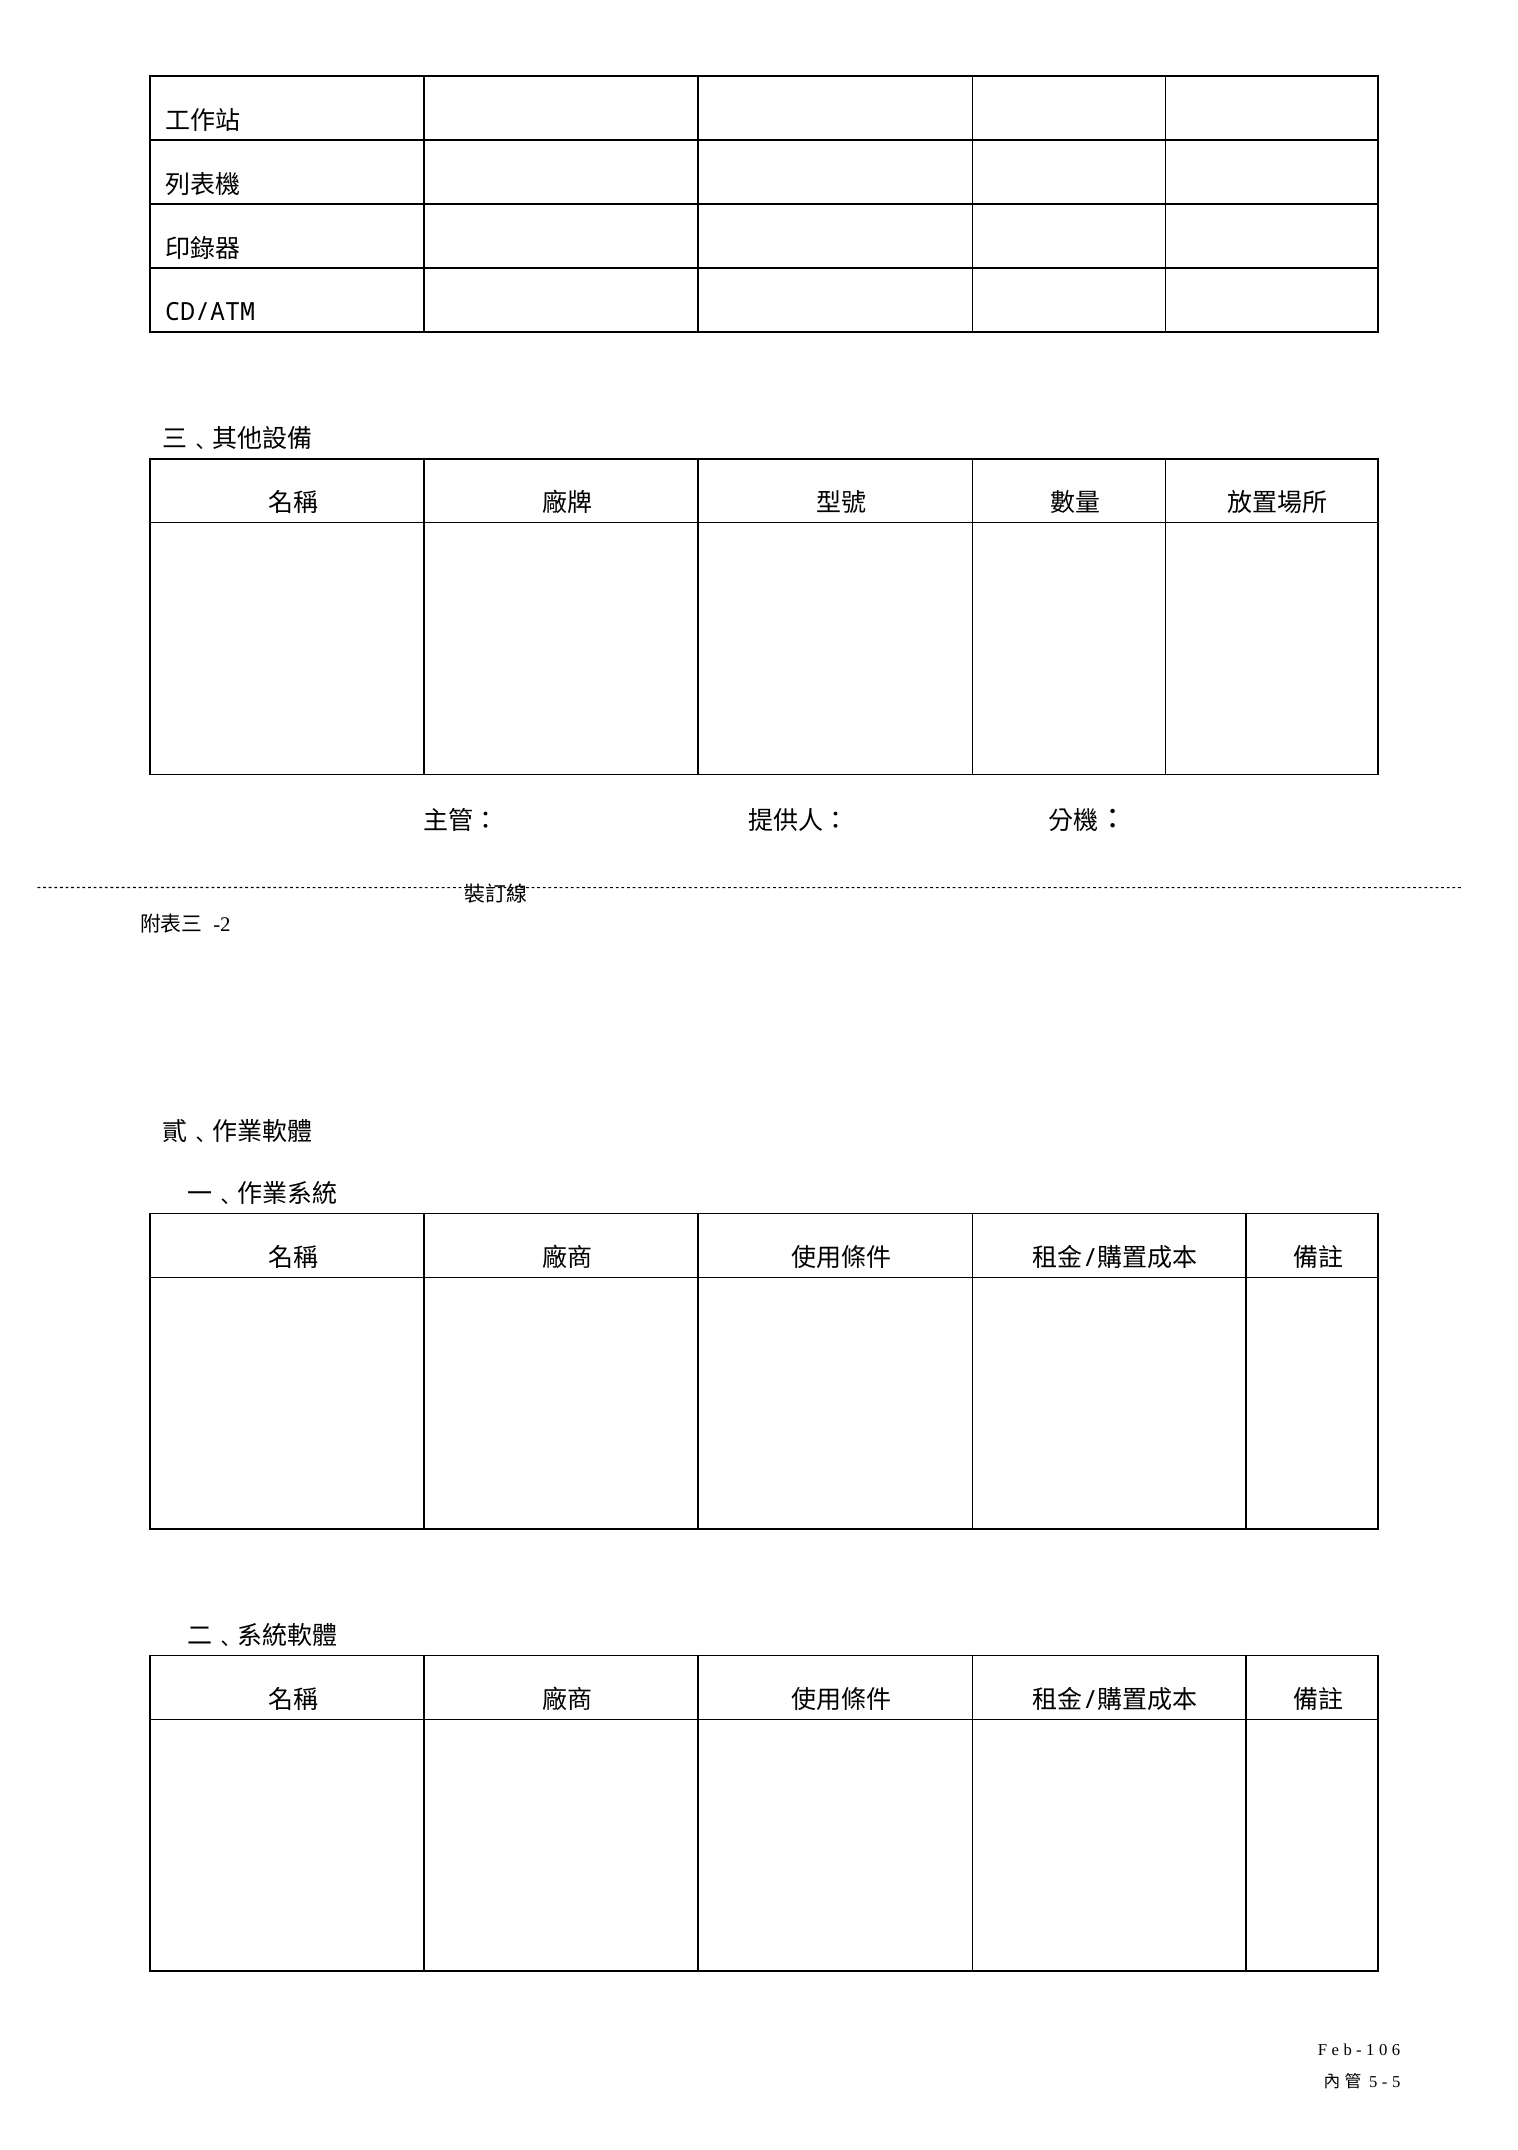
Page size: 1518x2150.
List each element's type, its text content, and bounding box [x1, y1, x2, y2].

table_cell [699, 523, 972, 773]
table_header 名稱 [151, 460, 423, 522]
table_header 使用條件 [699, 1214, 972, 1277]
table_cell [1166, 141, 1377, 203]
table_cell [973, 205, 1165, 267]
table_cell [425, 523, 697, 773]
table_cell [1166, 269, 1377, 331]
text 貳﹑作業軟體 [162, 1087, 1400, 1150]
table_cell [151, 1278, 423, 1528]
text 二﹑系統軟體 [162, 1592, 1400, 1655]
table_cell [973, 77, 1165, 139]
table_header 使用條件 [699, 1656, 972, 1719]
table_header 廠商 [425, 1656, 697, 1719]
text 三﹑其他設備 [162, 395, 1400, 458]
table_header 租金/購置成本 [973, 1214, 1245, 1277]
table_cell 印錄器 [151, 205, 423, 267]
table_header 型號 [699, 460, 972, 522]
table_cell [699, 205, 972, 267]
table_cell [425, 269, 697, 331]
table_cell [973, 1720, 1245, 1970]
table_cell [973, 523, 1165, 773]
table_cell [425, 205, 697, 267]
table_cell [425, 77, 697, 139]
table_header 廠商 [425, 1214, 697, 1277]
table_cell CD/ATM [151, 269, 423, 331]
table_cell [699, 77, 972, 139]
table_cell [151, 523, 423, 773]
table_header 名稱 [151, 1214, 423, 1277]
table_header 備註 [1247, 1214, 1377, 1277]
table_cell [1166, 523, 1377, 773]
table_cell [973, 141, 1165, 203]
table_cell [699, 269, 972, 331]
table_cell [973, 1278, 1245, 1528]
table_cell [425, 1278, 697, 1528]
table_header 租金/購置成本 [973, 1656, 1245, 1719]
text 主管： 提供人： 分機： [150, 775, 1400, 837]
table_header 廠牌 [425, 460, 697, 522]
text 一﹑作業系統 [162, 1150, 1400, 1212]
table_cell [699, 1278, 972, 1528]
table_cell [1247, 1278, 1377, 1528]
table_cell 列表機 [151, 141, 423, 203]
table_header 備註 [1247, 1656, 1377, 1719]
table_cell [1166, 77, 1377, 139]
table_cell [425, 141, 697, 203]
table_cell 工作站 [151, 77, 423, 139]
table_cell [425, 1720, 697, 1970]
table_cell [699, 141, 972, 203]
table_cell [151, 1720, 423, 1970]
table_cell [699, 1720, 972, 1970]
table_header 名稱 [151, 1656, 423, 1719]
table_header 數量 [973, 460, 1165, 522]
table_header 放置場所 [1166, 460, 1377, 522]
table_cell [1166, 205, 1377, 267]
table_cell [1247, 1720, 1377, 1970]
table_cell [973, 269, 1165, 331]
